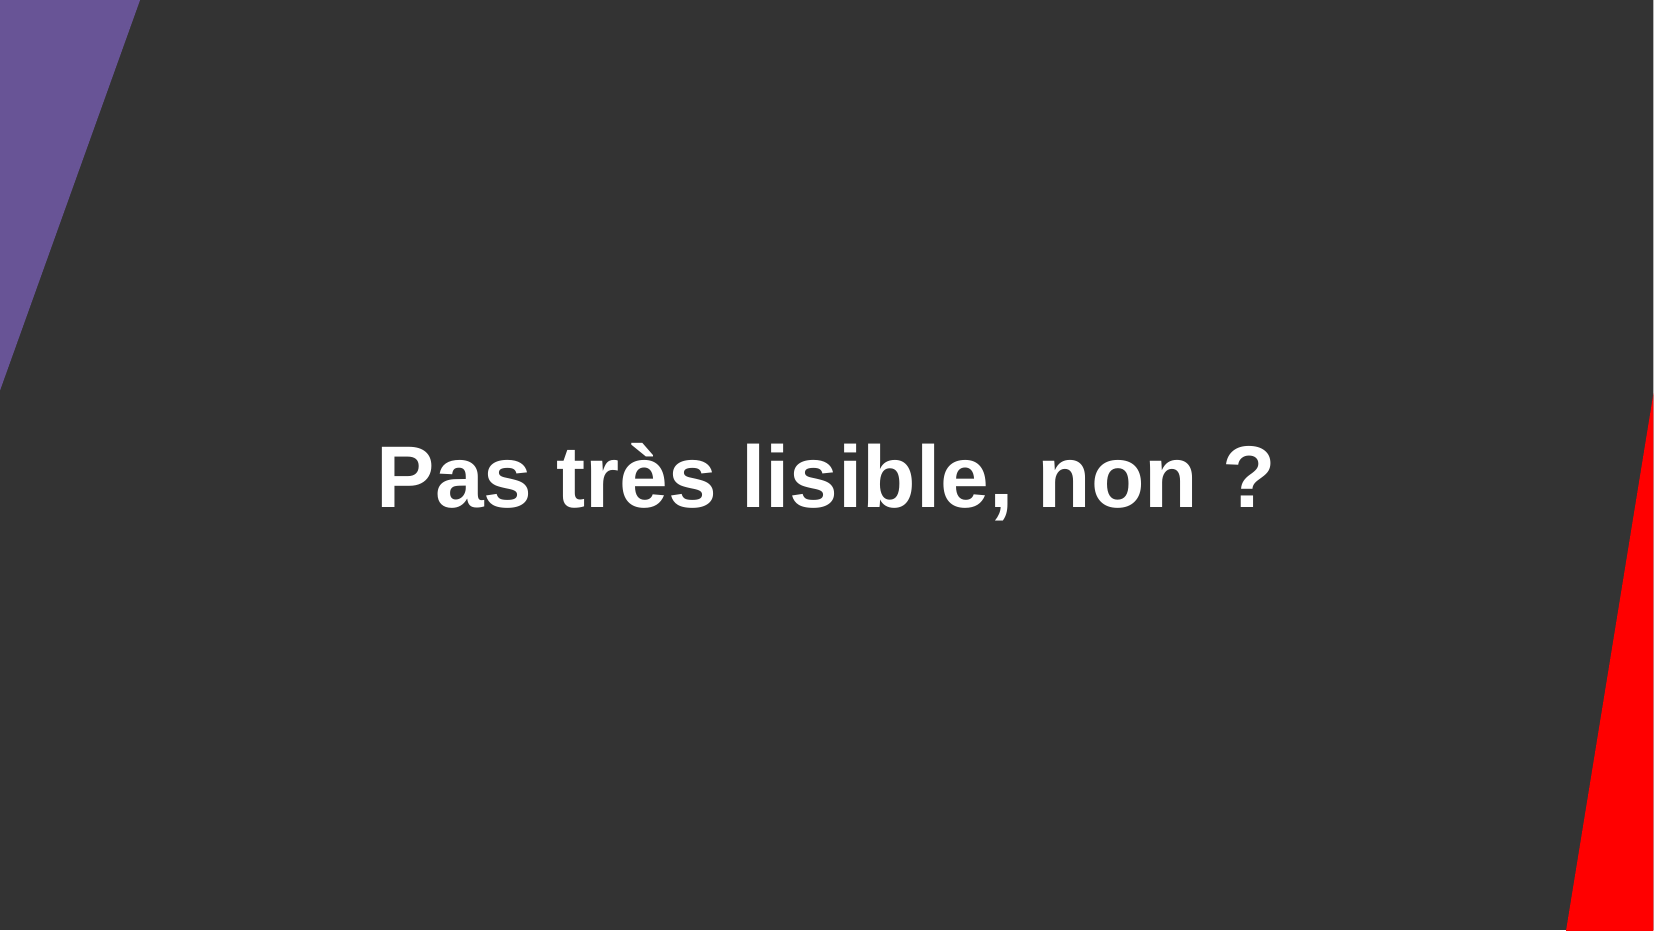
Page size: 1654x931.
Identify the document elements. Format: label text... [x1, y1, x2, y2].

text_box [1565, 390, 1654, 931]
title Pas très lisible, non ? [31, 428, 1622, 527]
text_box [0, 0, 141, 391]
